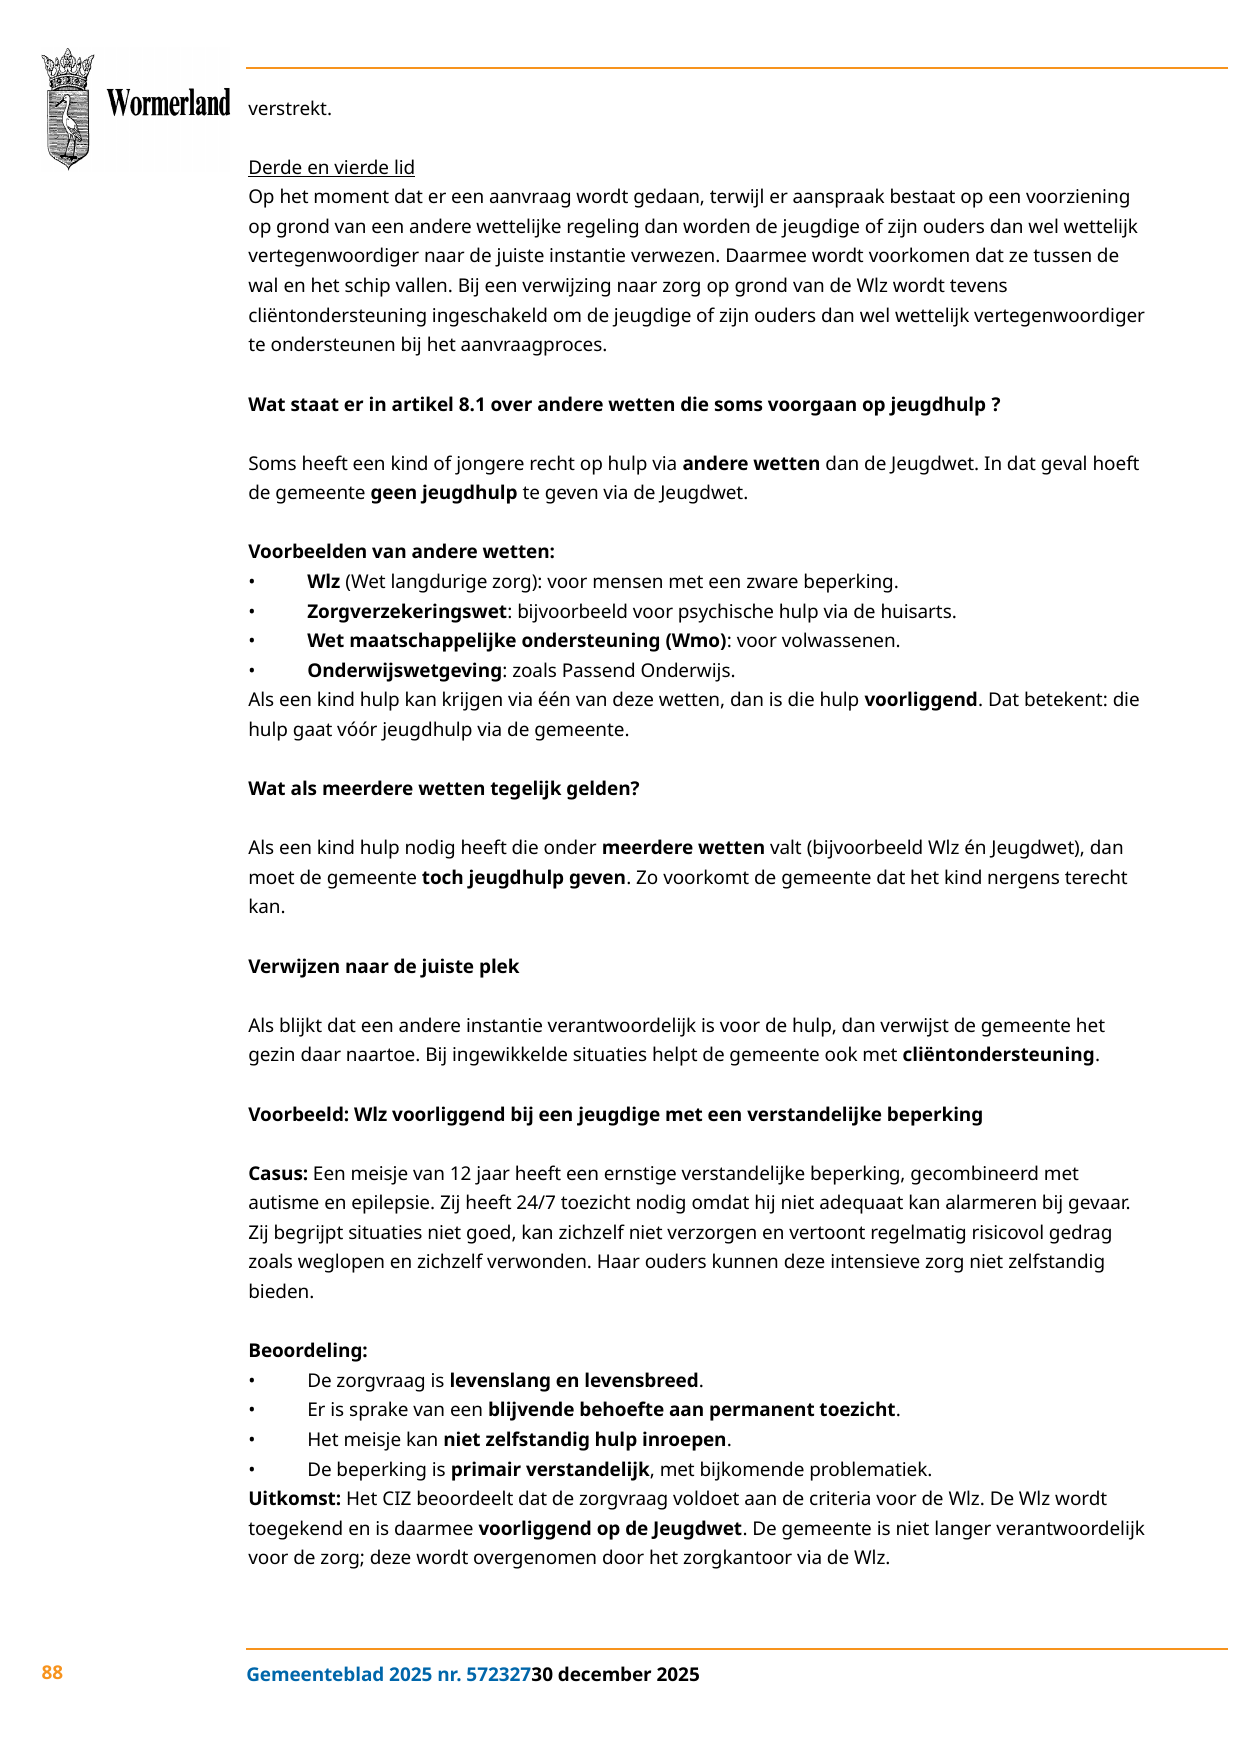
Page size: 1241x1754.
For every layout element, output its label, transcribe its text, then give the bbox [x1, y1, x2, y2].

text Op het moment dat er een aanvraag wordt gedaan, terwijl er aanspraak bestaat op een voorziening op grond van een andere wettelijke regeling dan worden de jeugdige of zijn ouders dan wel wettelijk vertegenwoordiger naar de juiste instantie verwezen. Daarmee wordt voorkomen dat ze tussen de wal en het schip vallen. Bij een verwijzing naar zorg op grond van de Wlz wordt tevens cliëntondersteuning ingeschakeld om de jeugdige of zijn ouders dan wel wettelijk vertegenwoordiger te ondersteunen bij het aanvraagproces. [248, 183, 1152, 357]
text Derde en vierde lid [248, 154, 1152, 180]
text verstrekt. [248, 95, 1152, 121]
picture [41, 47, 231, 172]
table_header Wat staat er in artikel 8.1 over andere wetten die soms voorgaan op jeugdhulp ? Soms heeft een kind of jongere recht op hulp via andere wetten dan de Jeugdwet. In dat geval hoeft de gemeente geen jeugdhulp te geven via de Jeugdwet. Voorbeelden van andere wetten: Wlz (Wet langdurige zorg): voor mensen met een zware beperking. Zorgverzekeringswet: bijvoorbeeld voor psychische hulp via de huisarts. Wet maatschappelijke ondersteuning (Wmo): voor volwassenen. Onderwijswetgeving: zoals Passend Onderwijs. Als een kind hulp kan krijgen via één van deze wetten, dan is die hulp voorliggend. Dat betekent: die hulp gaat vóór jeugdhulp via de gemeente. Wat als meerdere wetten tegelijk gelden? Als een kind hulp nodig heeft die onder meerdere wetten valt (bijvoorbeeld Wlz én Jeugdwet), dan moet de gemeente toch jeugdhulp geven. Zo voorkomt de gemeente dat het kind nergens terecht kan. Verwijzen naar de juiste plek Als blijkt dat een andere instantie verantwoordelijk is voor de hulp, dan verwijst de gemeente het gezin daar naartoe. Bij ingewikkelde situaties helpt de gemeente ook met cliëntondersteuning. Voorbeeld: Wlz voorliggend bij een jeugdige met een verstandelijke beperking Casus: Een meisje van 12 jaar heeft een ernstige verstandelijke beperking, gecombineerd met autisme en epilepsie. Zij heeft 24/7 toezicht nodig omdat hij niet adequaat kan alarmeren bij gevaar. Zij begrijpt situaties niet goed, kan zichzelf niet verzorgen en vertoont regelmatig risicovol gedrag zoals weglopen en zichzelf verwonden. Haar ouders kunnen deze intensieve zorg niet zelfstandig bieden. Beoordeling: De zorgvraag is levenslang en levensbreed. Er is sprake van een blijvende behoefte aan permanent toezicht. Het meisje kan niet zelfstandig hulp inroepen. De beperking is primair verstandelijk, met bijkomende problematiek. Uitkomst: Het CIZ beoordeelt dat de zorgvraag voldoet aan de criteria voor de Wlz. De Wlz wordt toegekend en is daarmee voorliggend op de Jeugdwet. De gemeente is niet langer verantwoordelijk voor de zorg; deze wordt overgenomen door het zorgkantoor via de Wlz. [248, 391, 1152, 1570]
